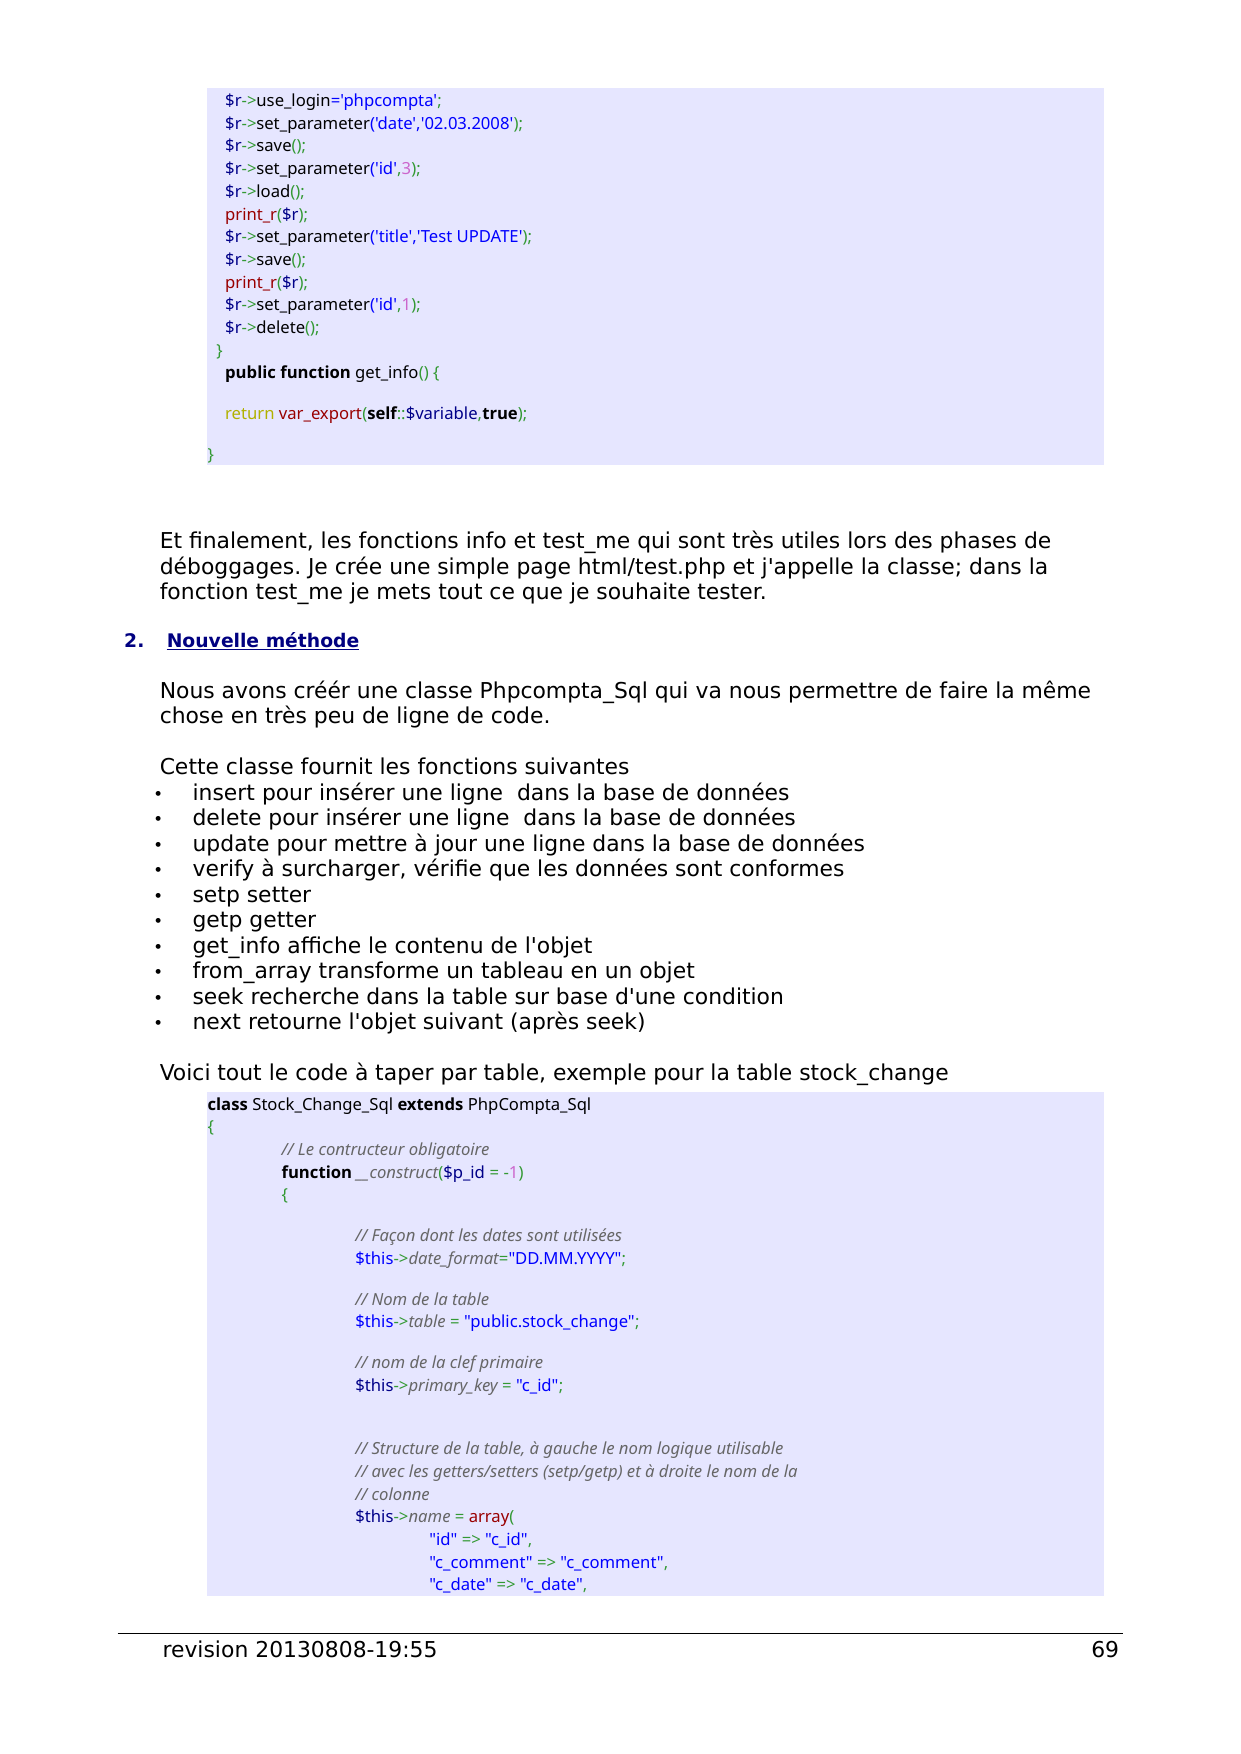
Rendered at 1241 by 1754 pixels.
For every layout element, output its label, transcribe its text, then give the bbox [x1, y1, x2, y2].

text $r->use_login='phpcompta'; $r->set_parameter('date','02.03.2008'); $r->save(); $r->set_parameter('id',3); $r->load(); print_r($r); $r->set_parameter('title','Test UPDATE'); $r->save(); print_r($r); $r->set_parameter('id',1); $r->delete(); } public function get_info() { [207, 88, 1104, 384]
list next retourne l'objet suivant (après seek) [155, 1009, 1123, 1035]
list seek recherche dans la table sur base d'une condition [155, 984, 1123, 1009]
list from_array transforme un tableau en un objet [155, 958, 1123, 984]
text Nous avons créér une classe Phpcompta_Sql qui va nous permettre de faire la même chose en très peu de ligne de code. [159, 678, 1123, 729]
text return var_export(self::$variable,true); [207, 402, 1104, 424]
list update pour mettre à jour une ligne dans la base de données [155, 831, 1123, 856]
text // Nom de la table $this->table = "public.stock_change"; [207, 1287, 1104, 1332]
list get_info affiche le contenu de l'objet [155, 933, 1123, 958]
text Cette classe fournit les fonctions suivantes [159, 754, 1123, 780]
list insert pour insérer une ligne dans la base de données [155, 780, 1123, 805]
text // Façon dont les dates sont utilisées $this->date_format="DD.MM.YYYY"; [207, 1224, 1104, 1269]
text // nom de la clef primaire $this->primary_key = "c_id"; [207, 1351, 1104, 1419]
text Et finalement, les fonctions info et test_me qui sont très utiles lors des phases de déboggages. Je crée une simple page html/test.php et j'appelle la classe; dans la fonction test_me je mets tout ce que je souhaite tester. [159, 528, 1123, 605]
list delete pour insérer une ligne dans la base de données [155, 805, 1123, 831]
list verify à surcharger, vérifie que les données sont conformes [155, 856, 1123, 882]
subtitle Nouvelle méthode [117, 630, 1123, 652]
text Voici tout le code à taper par table, exemple pour la table stock_change [159, 1061, 1123, 1086]
text // Structure de la table, à gauche le nom logique utilisable // avec les getters/setters (setp/getp) et à droite le nom de la // colonne $this->name = array( "id" => "c_id", "c_comment" => "c_comment", "c_date" => "c_date", [207, 1437, 1104, 1596]
list setp setter [155, 882, 1123, 907]
text class Stock_Change_Sql extends PhpCompta_Sql { // Le contructeur obligatoire function __construct($p_id = -1) { [207, 1092, 1104, 1206]
list getp getter [155, 907, 1123, 933]
text } [207, 442, 1104, 465]
